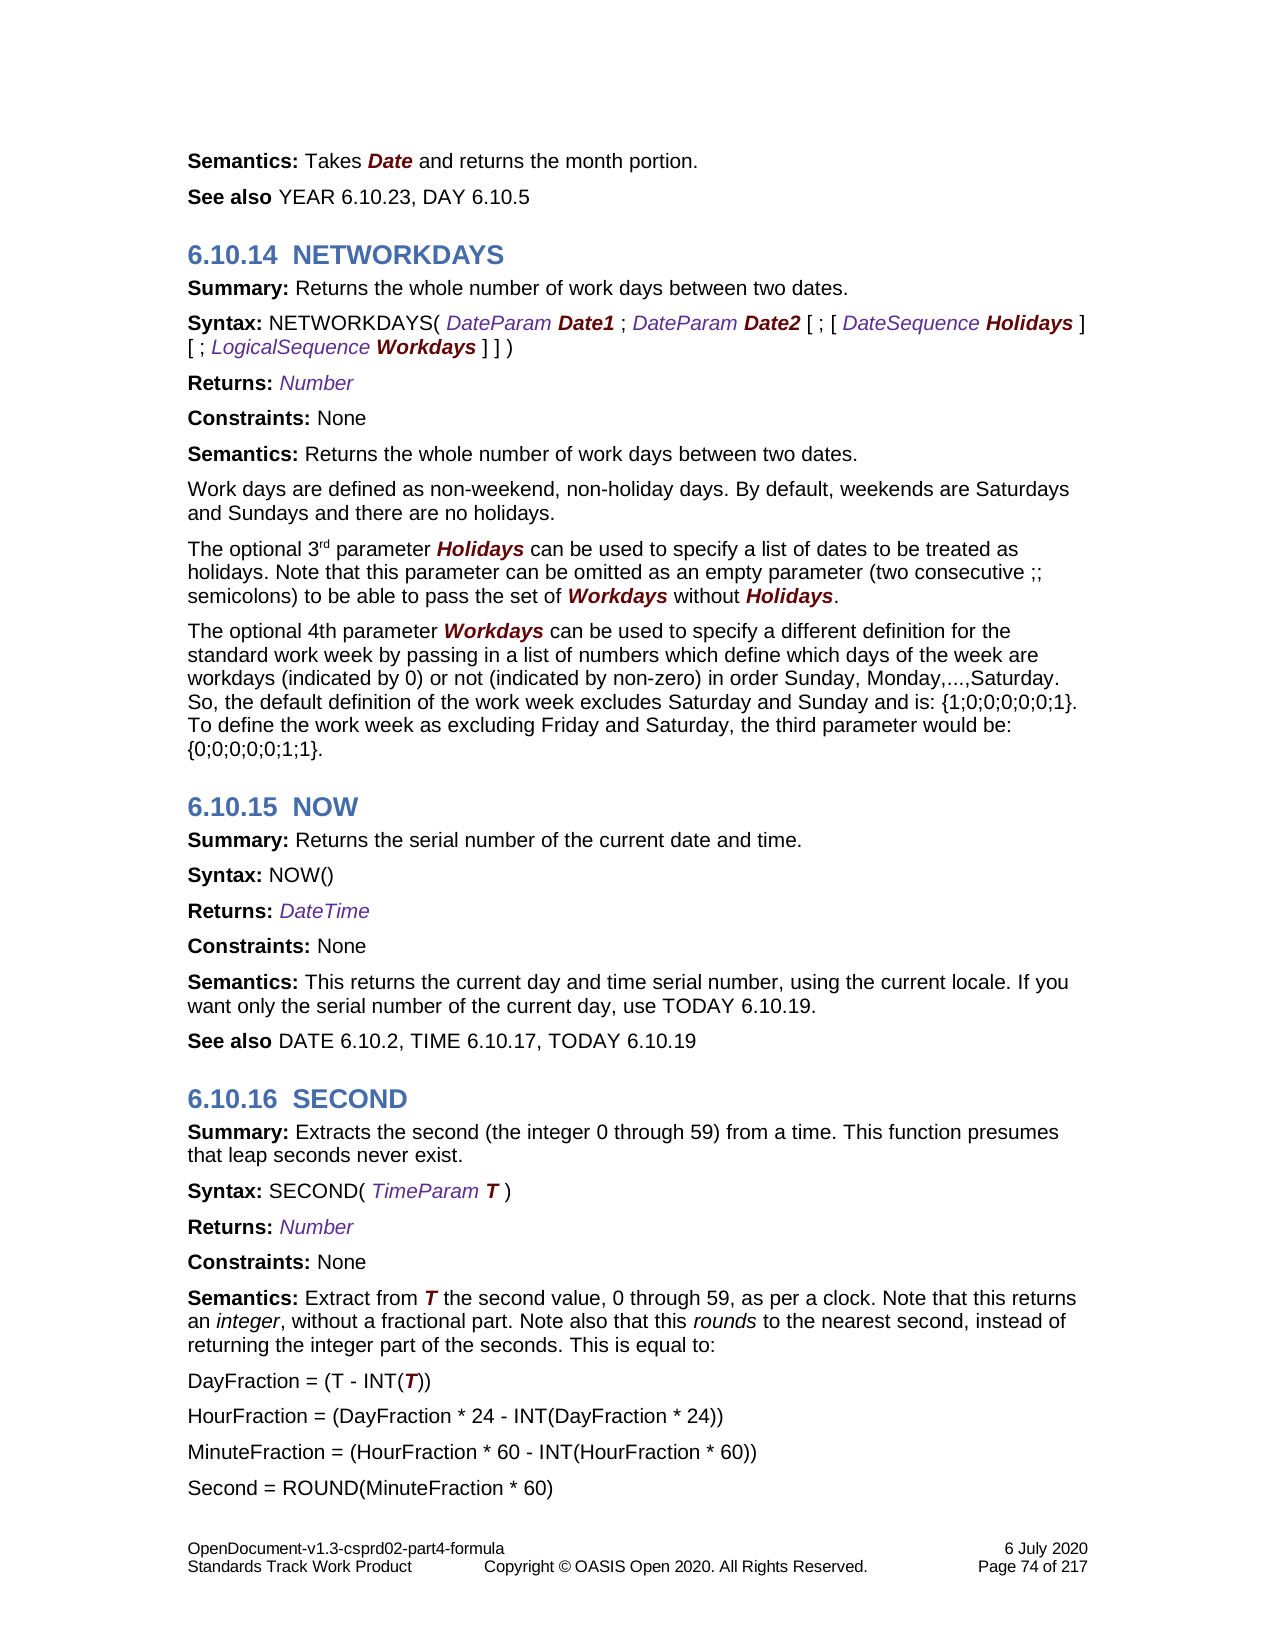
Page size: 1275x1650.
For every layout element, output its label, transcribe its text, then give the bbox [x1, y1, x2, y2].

text Work days are defined as non-weekend, non-holiday days. By default, weekends are Saturdays and Sundays and there are no holidays. [187, 478, 1088, 525]
text Syntax: SECOND( TimeParam T ) [187, 1179, 1088, 1203]
text Returns: Number [187, 371, 1088, 394]
text See also YEAR 6.10.23, DAY 6.10.5 [187, 186, 1088, 209]
text See also DATE 6.10.2, TIME 6.10.17, TODAY 6.10.19 [187, 1030, 1088, 1053]
text The optional 3rd parameter Holidays can be used to specify a list of dates to be treated as holidays. Note that this parameter can be omitted as an empty parameter (two consecutive ;; semicolons) to be able to pass the set of Workdays without Holidays. [187, 537, 1088, 608]
text Syntax: NETWORKDAYS( DateParam Date1 ; DateParam Date2 [ ; [ DateSequence Holidays ] [ ; LogicalSequence Workdays ] ] ) [187, 312, 1088, 359]
text Summary: Extracts the second (the integer 0 through 59) from a time. This function presumes that leap seconds never exist. [187, 1120, 1088, 1167]
text Semantics: Takes Date and returns the month portion. [187, 150, 1088, 173]
text Summary: Returns the whole number of work days between two dates. [187, 276, 1088, 300]
text Constraints: None [187, 1251, 1088, 1274]
subtitle SECOND [187, 1084, 1088, 1114]
text HourFraction = (DayFraction * 24 - INT(DayFraction * 24)) [187, 1405, 1088, 1428]
text Syntax: NOW() [187, 864, 1088, 887]
subtitle NETWORKDAYS [187, 240, 1088, 270]
text Summary: Returns the serial number of the current date and time. [187, 828, 1088, 852]
text Constraints: None [187, 407, 1088, 430]
text Constraints: None [187, 935, 1088, 958]
text Semantics: Returns the whole number of work days between two dates. [187, 442, 1088, 466]
text DayFraction = (T - INT(T)) [187, 1369, 1088, 1393]
text MinuteFraction = (HourFraction * 60 - INT(HourFraction * 60)) [187, 1440, 1088, 1464]
subtitle NOW [187, 792, 1088, 822]
text The optional 4th parameter Workdays can be used to specify a different definition for the standard work week by passing in a list of numbers which define which days of the week are workdays (indicated by 0) or not (indicated by non-zero) in order Sunday, Monday,...,Saturday. So, the default definition of the work week excludes Saturday and Sunday and is: {1;0;0;0;0;0;1}. To define the work week as excluding Friday and Saturday, the third parameter would be: {0;0;0;0;0;1;1}. [187, 620, 1088, 761]
text Second = ROUND(MinuteFraction * 60) [187, 1476, 1088, 1499]
text Semantics: This returns the current day and time serial number, using the current locale. If you want only the serial number of the current day, use TODAY 6.10.19. [187, 971, 1088, 1018]
text Returns: DateTime [187, 899, 1088, 923]
text Returns: Number [187, 1215, 1088, 1239]
text Semantics: Extract from T the second value, 0 through 59, as per a clock. Note that this returns an integer, without a fractional part. Note also that this rounds to the nearest second, instead of returning the integer part of the seconds. This is equal to: [187, 1286, 1088, 1357]
